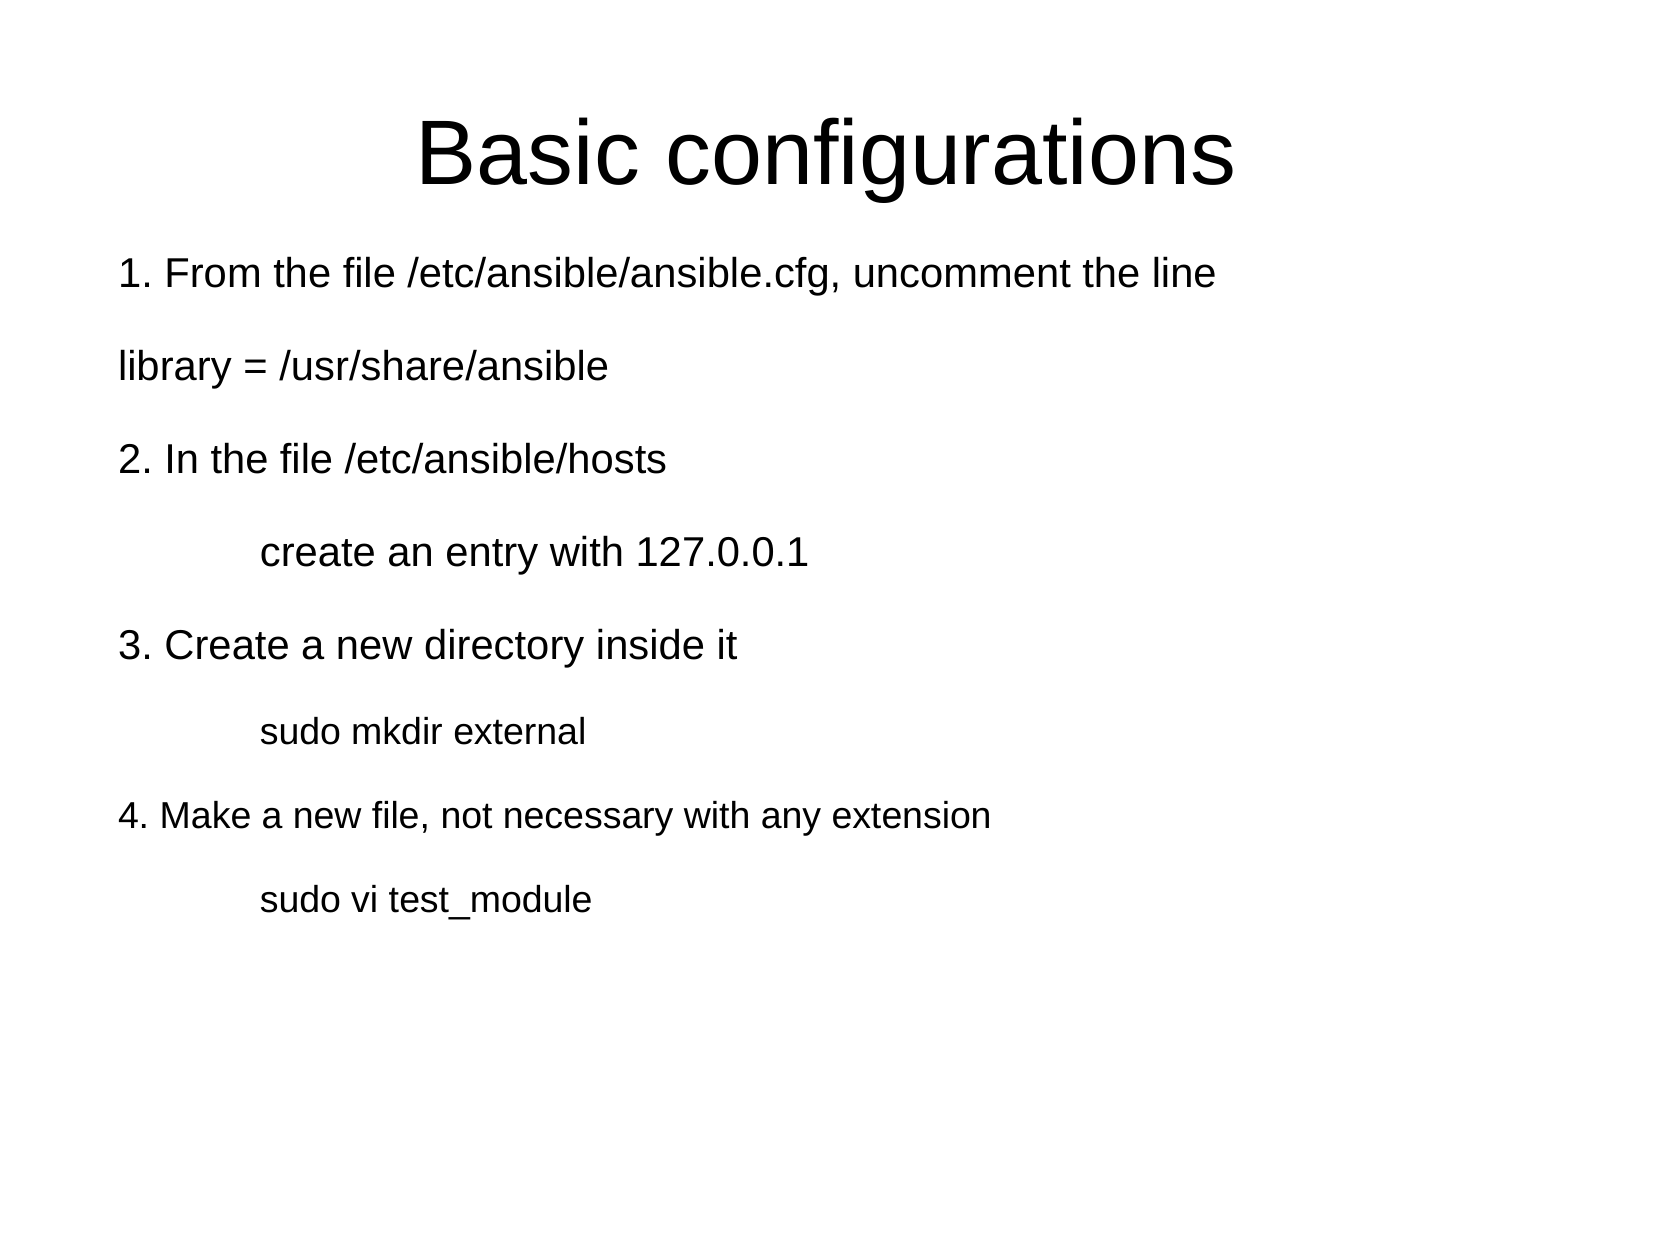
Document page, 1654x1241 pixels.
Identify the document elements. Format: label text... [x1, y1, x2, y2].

title Basic configurations [82, 49, 1571, 225]
subtitle 1. From the file /etc/ansible/ansible.cfg, uncomment the line library = /usr/share/ansible 2. In the file /etc/ansible/hosts create an entry with 127.0.0.1 3. Create a new directory inside it sudo mkdir external 4. Make a new file, not necessary with any extension sudo vi test_module [82, 225, 1571, 945]
